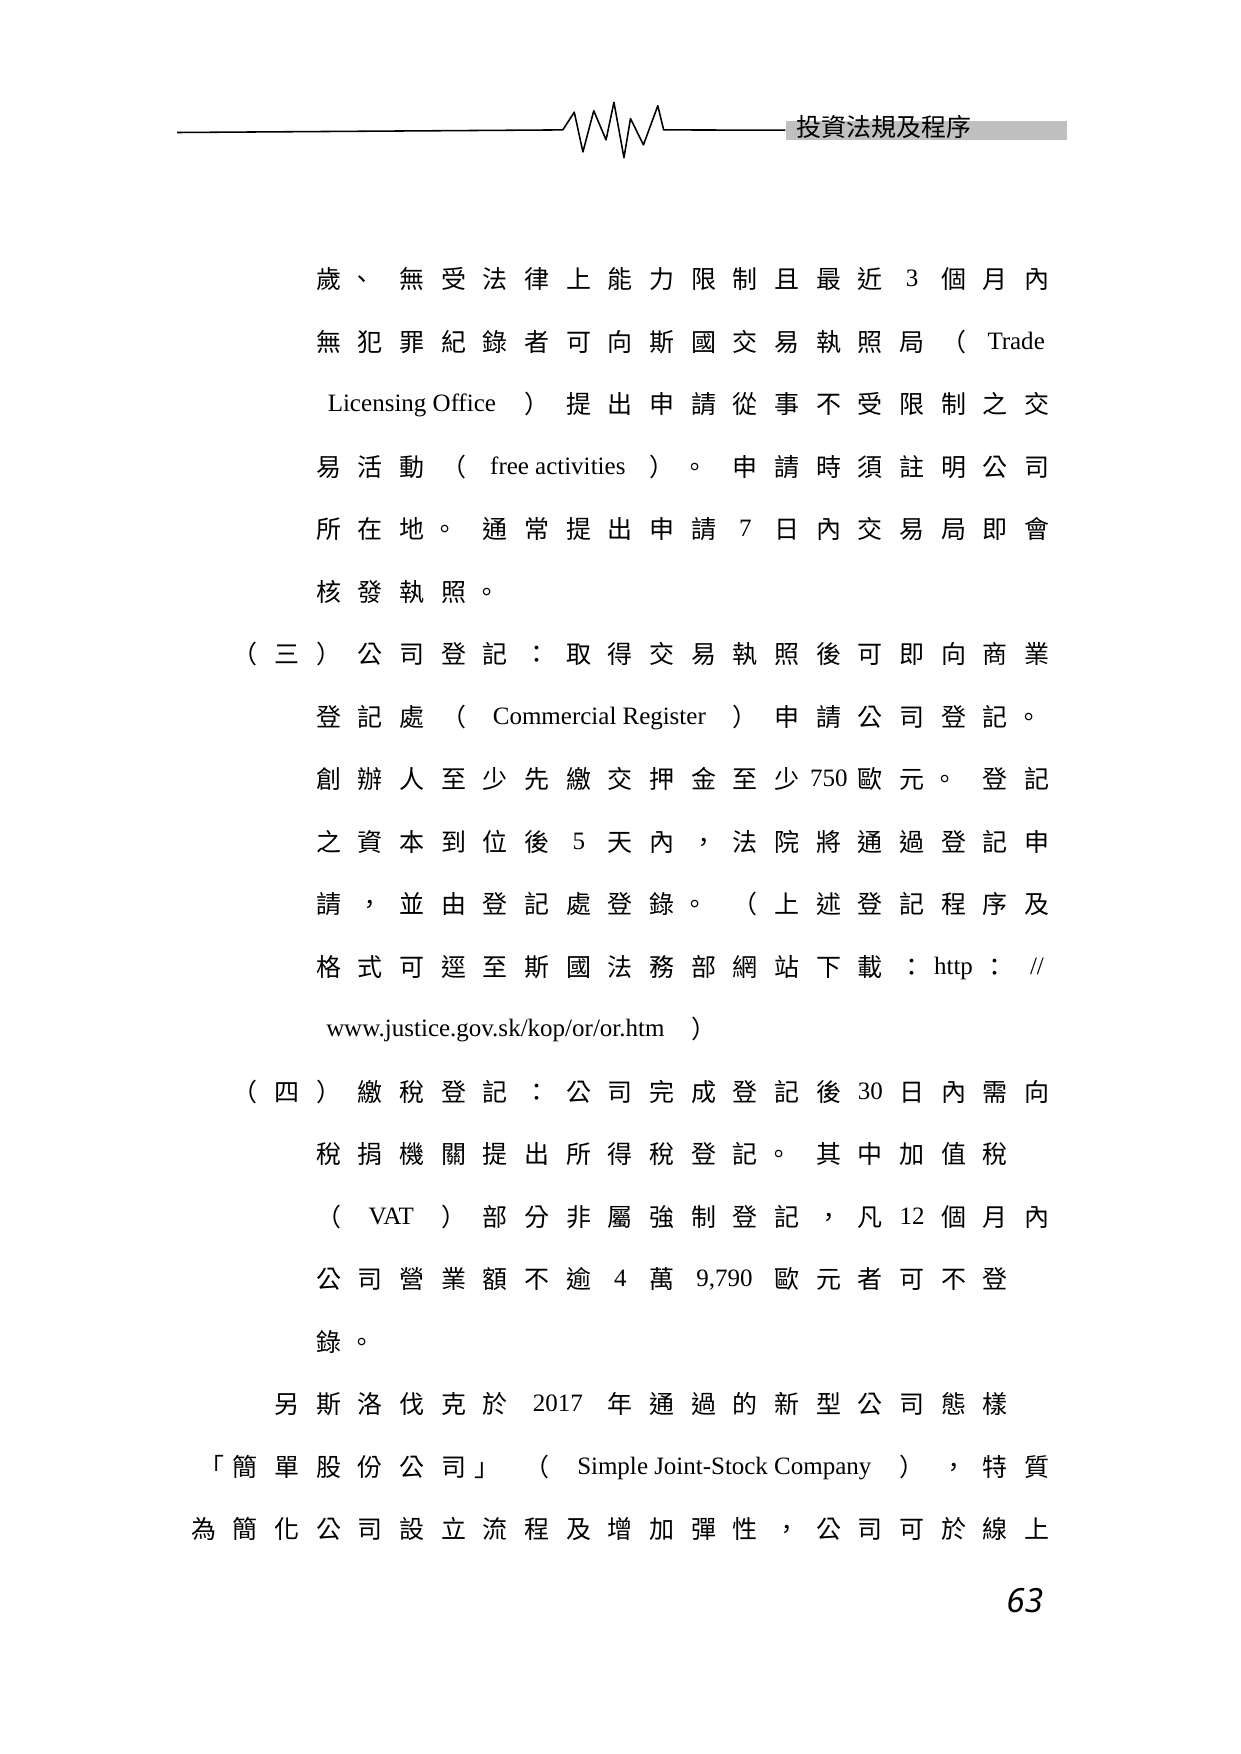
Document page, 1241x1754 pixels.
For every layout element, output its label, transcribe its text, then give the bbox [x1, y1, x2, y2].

text （三）公司登記：取得交易執照後可即向商業登記處（Commercial Register）申請公司登記。創辦人至少先繳交押金至少750歐元。登記之資本到位後5天內，法院將通過登記申請，並由登記處登錄。（上述登記程序及格式可逕至斯國法務部網站下載：http：//www.justice.gov.sk/kop/or/or.htm） [207, 611, 1058, 1049]
text （四）繳稅登記：公司完成登記後30日內需向稅捐機關提出所得稅登記。其中加值稅（VAT）部分非屬強制登記，凡12個月內公司營業額不逾4萬9,790歐元者可不登錄。 [207, 1049, 1058, 1361]
text 另斯洛伐克於2017年通過的新型公司態樣「簡單股份公司」（Simple Joint-Stock Company），特質為簡化公司設立流程及增加彈性，公司可於線上 [183, 1361, 1058, 1549]
text 歲、無受法律上能力限制且最近3個月內無犯罪紀錄者可向斯國交易執照局（Trade Licensing Office）提出申請從事不受限制之交易活動（free activities）。申請時須註明公司所在地。通常提出申請7日內交易局即會核發執照。 [207, 236, 1058, 611]
